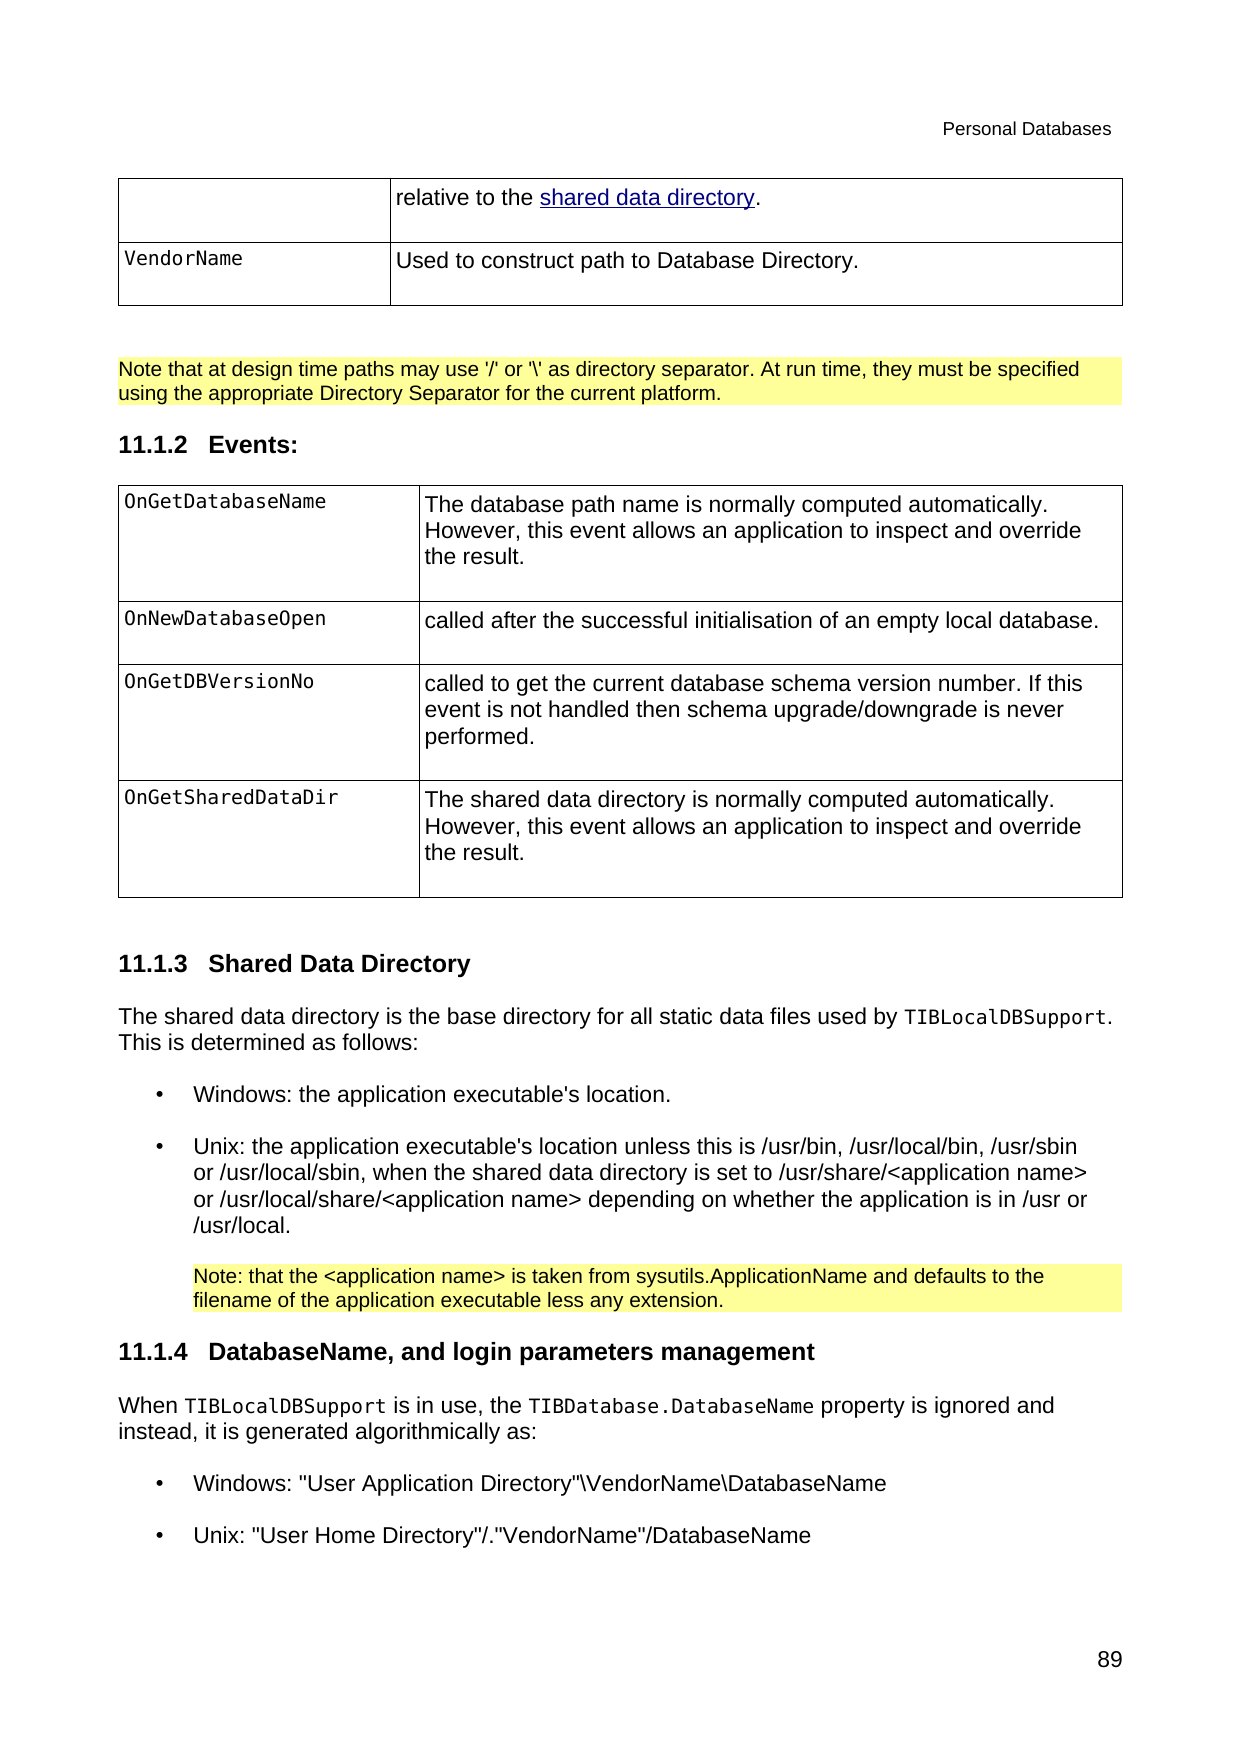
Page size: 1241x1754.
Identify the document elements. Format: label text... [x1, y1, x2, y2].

table_cell VendorName [119, 243, 390, 305]
text When TIBLocalDBSupport is in use, the TIBDatabase.DatabaseName property is ignored and instead, it is generated algorithmically as: [118, 1392, 1122, 1444]
text The shared data directory is the base directory for all static data files used by TIBLocalDBSupport. This is determined as follows: [118, 1003, 1122, 1056]
subtitle Shared Data Directory [118, 948, 1122, 977]
table_cell OnGetDBVersionNo [119, 665, 419, 780]
table_cell OnNewDatabaseOpen [119, 602, 419, 664]
list Windows: "User Application Directory"\VendorName\DatabaseName [156, 1470, 1122, 1496]
table_cell [119, 179, 390, 242]
list Unix: "User Home Directory"/."VendorName"/DatabaseName [156, 1522, 1122, 1548]
table_header OnGetDatabaseName [119, 486, 419, 601]
table_cell The shared data directory is normally computed automatically. However, this event allows an application to inspect and override the result. [420, 781, 1122, 897]
subtitle Events: [118, 430, 1122, 459]
table_cell relative to the shared data directory. [391, 179, 1122, 242]
subtitle DatabaseName, and login parameters management [118, 1337, 1122, 1366]
list Windows: the application executable's location. [156, 1081, 1122, 1107]
table_cell called to get the current database schema version number. If this event is not handled then schema upgrade/downgrade is never performed. [420, 665, 1122, 780]
table_cell OnGetSharedDataDir [119, 781, 419, 897]
table_header The database path name is normally computed automatically. However, this event allows an application to inspect and override the result. [420, 486, 1122, 601]
table_cell called after the successful initialisation of an empty local database. [420, 602, 1122, 664]
text Note that at design time paths may use '/' or '\' as directory separator. At run time, they must be specified using the appropriate Directory Separator for the current platform. [118, 357, 1122, 405]
text Note: that the <application name> is taken from sysutils.ApplicationName and defaults to the filename of the application executable less any extension. [193, 1264, 1122, 1312]
table_cell Used to construct path to Database Directory. [391, 243, 1122, 305]
list Unix: the application executable's location unless this is /usr/bin, /usr/local/bin, /usr/sbin or /usr/local/sbin, when the shared data directory is set to /usr/share/<application name> or /usr/local/share/<application name> depending on whether the application is in /usr or /usr/local. [156, 1133, 1122, 1238]
